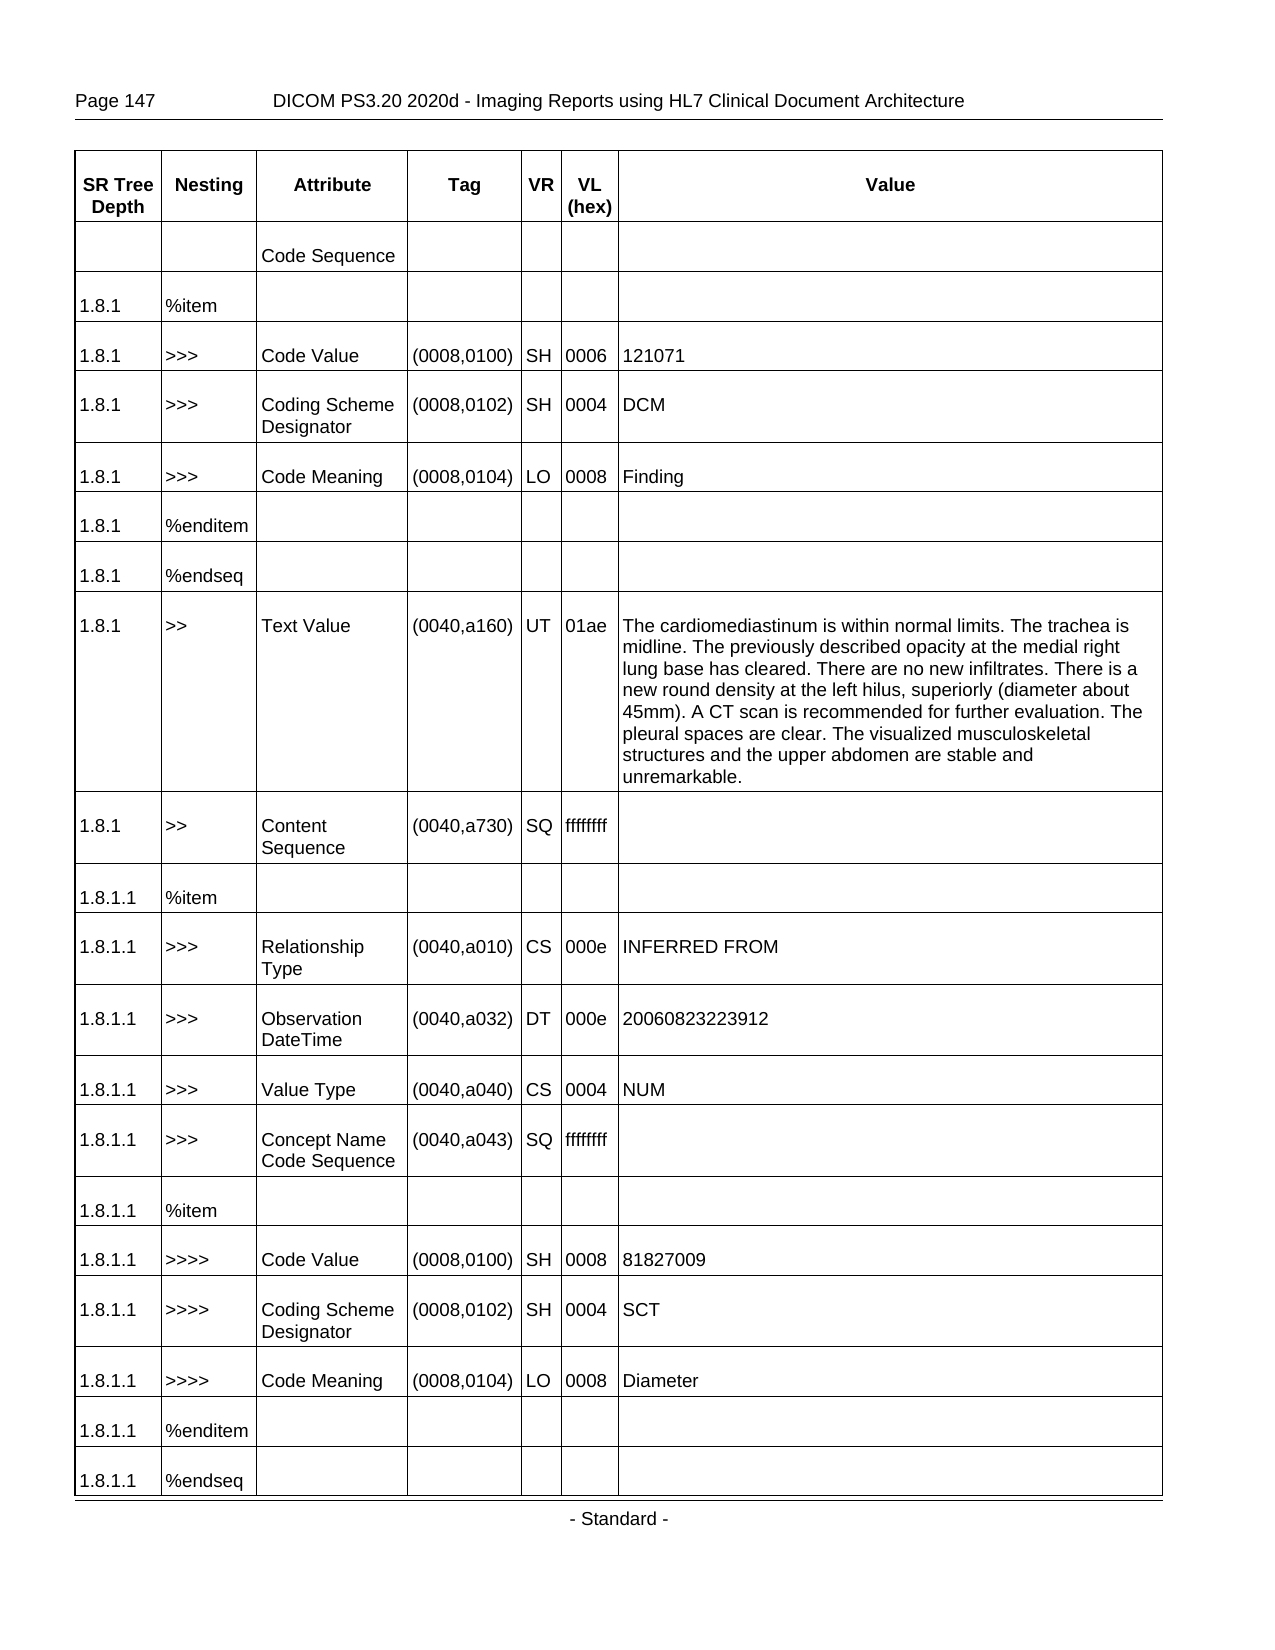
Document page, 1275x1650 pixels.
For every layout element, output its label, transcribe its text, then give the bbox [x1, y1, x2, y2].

table_cell 0004 [562, 371, 618, 442]
table_cell [619, 864, 1162, 912]
table_cell [619, 222, 1162, 271]
table_header Attribute [257, 151, 407, 221]
table_cell Observation DateTime [257, 985, 407, 1055]
table_cell [619, 492, 1162, 541]
table_cell [257, 542, 407, 591]
table_cell [562, 222, 618, 271]
table_cell 0004 [562, 1056, 618, 1104]
table_cell >>> [162, 443, 256, 491]
table_header VL (hex) [562, 151, 618, 221]
table_cell Value Type [257, 1056, 407, 1104]
table_cell The cardiomediastinum is within normal limits. The trachea is midline. The previously described opacity at the medial right lung base has cleared. There are no new infiltrates. There is a new round density at the left hilus, superiorly (diameter about 45mm). A CT scan is recommended for further evaluation. The pleural spaces are clear. The visualized musculoskeletal structures and the upper abdomen are stable and unremarkable. [619, 592, 1162, 791]
table_cell [619, 1397, 1162, 1446]
table_cell (0040,a160) [408, 592, 521, 791]
table_cell [562, 864, 618, 912]
table_cell SH [522, 371, 561, 442]
table_cell ffffffff [562, 1105, 618, 1176]
table_cell >>>> [162, 1347, 256, 1396]
table_cell >>> [162, 1056, 256, 1104]
table_cell >>> [162, 371, 256, 442]
table_cell SH [522, 1226, 561, 1275]
table_cell 81827009 [619, 1226, 1162, 1275]
table_cell (0008,0100) [408, 1226, 521, 1275]
table_cell %item [162, 864, 256, 912]
table_cell 1.8.1 [76, 792, 161, 862]
table_cell 000e [562, 913, 618, 983]
table_cell [522, 1447, 561, 1495]
table_cell 000e [562, 985, 618, 1055]
table_cell Coding Scheme Designator [257, 371, 407, 442]
table_cell [619, 1177, 1162, 1225]
table_cell [619, 1105, 1162, 1176]
table_cell 1.8.1.1 [76, 1226, 161, 1275]
table_cell [619, 792, 1162, 862]
table_cell [408, 864, 521, 912]
table_cell 0008 [562, 1226, 618, 1275]
table_cell [408, 542, 521, 591]
table_cell ffffffff [562, 792, 618, 862]
table_cell INFERRED FROM [619, 913, 1162, 983]
table_cell (0008,0100) [408, 322, 521, 370]
table_cell [257, 1397, 407, 1446]
table_cell 1.8.1.1 [76, 1447, 161, 1495]
table_cell [257, 272, 407, 321]
table_cell [562, 492, 618, 541]
table_cell %item [162, 1177, 256, 1225]
table_cell [522, 542, 561, 591]
table_cell SQ [522, 1105, 561, 1176]
table_cell Concept Name Code Sequence [257, 1105, 407, 1176]
table_cell >>> [162, 322, 256, 370]
table_cell Text Value [257, 592, 407, 791]
table_cell Code Value [257, 322, 407, 370]
table_cell %endseq [162, 1447, 256, 1495]
table_cell 1.8.1.1 [76, 864, 161, 912]
table_cell Code Meaning [257, 1347, 407, 1396]
table_cell LO [522, 443, 561, 491]
table_cell Relationship Type [257, 913, 407, 983]
table_cell CS [522, 1056, 561, 1104]
table_cell Content Sequence [257, 792, 407, 862]
table_cell LO [522, 1347, 561, 1396]
table_cell 01ae [562, 592, 618, 791]
table_cell [257, 1447, 407, 1495]
table_cell SCT [619, 1276, 1162, 1346]
table_cell >>> [162, 913, 256, 983]
table_cell (0008,0102) [408, 371, 521, 442]
table_cell [408, 222, 521, 271]
table_header Tag [408, 151, 521, 221]
table_cell SQ [522, 792, 561, 862]
table_cell (0040,a032) [408, 985, 521, 1055]
table_cell [76, 222, 161, 271]
table_cell >>> [162, 985, 256, 1055]
table_cell [619, 1447, 1162, 1495]
table_cell 1.8.1.1 [76, 1276, 161, 1346]
table_header Nesting [162, 151, 256, 221]
table_cell [562, 1177, 618, 1225]
table_cell 20060823223912 [619, 985, 1162, 1055]
table_cell 0004 [562, 1276, 618, 1346]
table_cell [619, 542, 1162, 591]
table_cell 1.8.1 [76, 443, 161, 491]
table_cell 1.8.1 [76, 371, 161, 442]
table_cell [619, 272, 1162, 321]
table_cell [257, 1177, 407, 1225]
table_cell 1.8.1 [76, 272, 161, 321]
table_cell [257, 864, 407, 912]
table_cell [408, 1177, 521, 1225]
table_cell [408, 1397, 521, 1446]
table_cell SH [522, 1276, 561, 1346]
table_cell Code Value [257, 1226, 407, 1275]
table_cell Code Meaning [257, 443, 407, 491]
table_cell 1.8.1.1 [76, 985, 161, 1055]
table_cell %enditem [162, 492, 256, 541]
table_cell 1.8.1.1 [76, 1397, 161, 1446]
table_cell Coding Scheme Designator [257, 1276, 407, 1346]
table_cell [408, 1447, 521, 1495]
table_cell DT [522, 985, 561, 1055]
table_cell (0040,a730) [408, 792, 521, 862]
table_cell >>>> [162, 1276, 256, 1346]
table_cell [562, 542, 618, 591]
table_cell [522, 864, 561, 912]
table_cell 1.8.1.1 [76, 913, 161, 983]
table_cell >>> [162, 1105, 256, 1176]
table_cell >> [162, 592, 256, 791]
table_cell 1.8.1 [76, 492, 161, 541]
table_cell SH [522, 322, 561, 370]
table_cell >> [162, 792, 256, 862]
table_cell Code Sequence [257, 222, 407, 271]
table_cell 0008 [562, 1347, 618, 1396]
table_cell DCM [619, 371, 1162, 442]
table_cell UT [522, 592, 561, 791]
table_cell 1.8.1.1 [76, 1347, 161, 1396]
table_cell [562, 272, 618, 321]
table_cell [562, 1447, 618, 1495]
table_cell (0040,a010) [408, 913, 521, 983]
table_cell [522, 1397, 561, 1446]
table_cell (0040,a043) [408, 1105, 521, 1176]
table_cell %endseq [162, 542, 256, 591]
table_cell [408, 272, 521, 321]
table_cell NUM [619, 1056, 1162, 1104]
table_cell %item [162, 272, 256, 321]
table_cell 1.8.1 [76, 542, 161, 591]
table_cell CS [522, 913, 561, 983]
table_cell [408, 492, 521, 541]
table_cell 1.8.1 [76, 322, 161, 370]
table_cell 0008 [562, 443, 618, 491]
table_cell 1.8.1 [76, 592, 161, 791]
table_cell (0008,0104) [408, 1347, 521, 1396]
table_cell [522, 492, 561, 541]
table_cell (0040,a040) [408, 1056, 521, 1104]
table_cell [257, 492, 407, 541]
table_cell 0006 [562, 322, 618, 370]
table_header Value [619, 151, 1162, 221]
table_cell 1.8.1.1 [76, 1056, 161, 1104]
table_cell %enditem [162, 1397, 256, 1446]
table_cell >>>> [162, 1226, 256, 1275]
table_cell [522, 272, 561, 321]
table_cell 121071 [619, 322, 1162, 370]
table_cell [522, 1177, 561, 1225]
table_cell Finding [619, 443, 1162, 491]
table_header SR Tree Depth [76, 151, 161, 221]
table_header VR [522, 151, 561, 221]
table_cell (0008,0102) [408, 1276, 521, 1346]
table_cell Diameter [619, 1347, 1162, 1396]
table_cell 1.8.1.1 [76, 1105, 161, 1176]
table_cell [562, 1397, 618, 1446]
table_cell 1.8.1.1 [76, 1177, 161, 1225]
table_cell [162, 222, 256, 271]
table_cell (0008,0104) [408, 443, 521, 491]
table_cell [522, 222, 561, 271]
